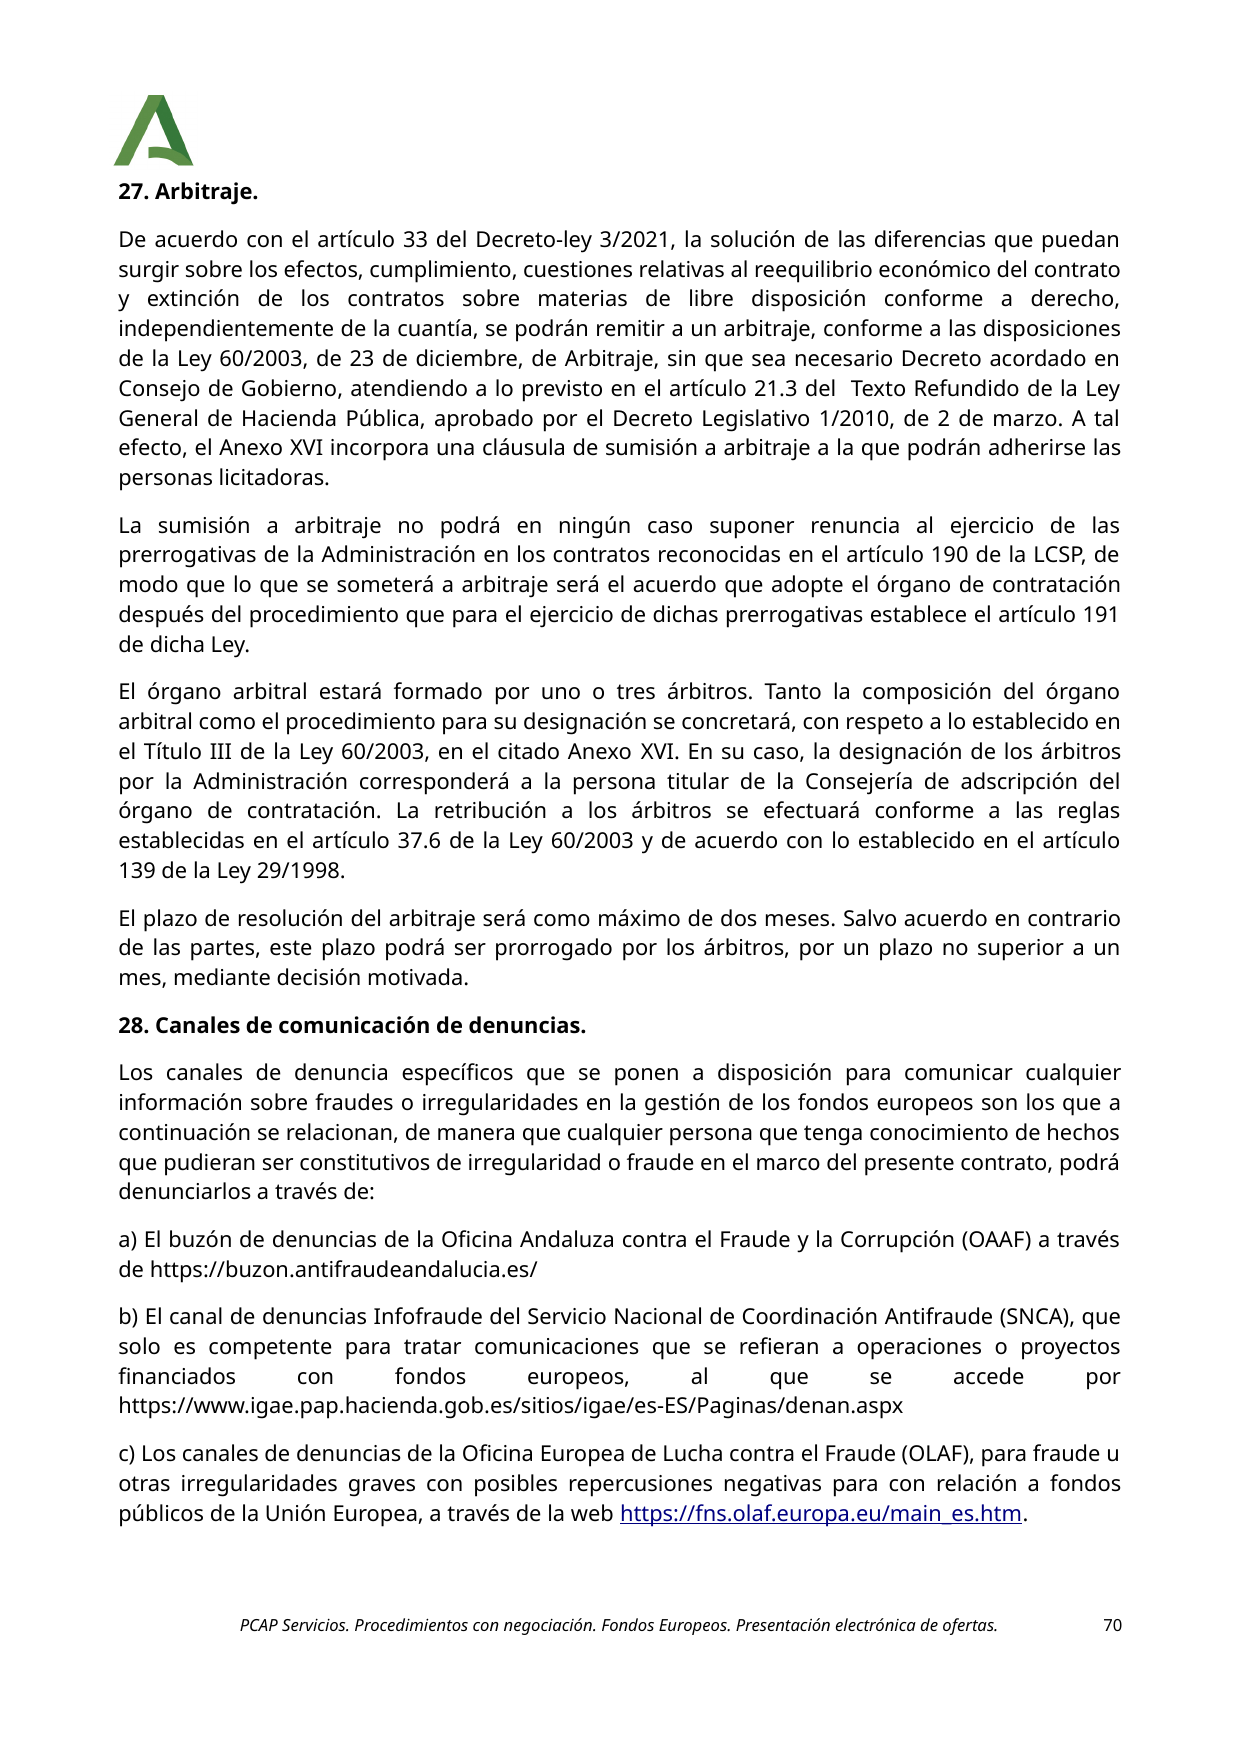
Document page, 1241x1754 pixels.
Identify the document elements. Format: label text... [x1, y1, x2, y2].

text La sumisión a arbitraje no podrá en ningún caso suponer renuncia al ejercicio de las prerrogativas de la Administración en los contratos reconocidas en el artículo 190 de la LCSP, de modo que lo que se someterá a arbitraje será el acuerdo que adopte el órgano de contratación después del procedimiento que para el ejercicio de dichas prerrogativas establece el artículo 191 de dicha Ley. [118, 510, 1122, 659]
picture [109, 91, 198, 170]
text Los canales de denuncia específicos que se ponen a disposición para comunicar cualquier información sobre fraudes o irregularidades en la gestión de los fondos europeos son los que a continuación se relacionan, de manera que cualquier persona que tenga conocimiento de hechos que pudieran ser constitutivos de irregularidad o fraude en el marco del presente contrato, podrá denunciarlos a través de: [118, 1057, 1122, 1206]
subtitle 28. Canales de comunicación de denuncias. [118, 1010, 1122, 1039]
subtitle 27. Arbitraje. [118, 176, 1122, 206]
text a) El buzón de denuncias de la Oficina Andaluza contra el Fraude y la Corrupción (OAAF) a través de https://buzon.antifraudeandalucia.es/ [118, 1224, 1122, 1283]
text c) Los canales de denuncias de la Oficina Europea de Lucha contra el Fraude (OLAF), para fraude u otras irregularidades graves con posibles repercusiones negativas para con relación a fondos públicos de la Unión Europea, a través de la web https://fns.olaf.europa.eu/main_es.htm. [118, 1438, 1122, 1527]
text El órgano arbitral estará formado por uno o tres árbitros. Tanto la composición del órgano arbitral como el procedimiento para su designación se concretará, con respeto a lo establecido en el Título III de la Ley 60/2003, en el citado Anexo XVI. En su caso, la designación de los árbitros por la Administración corresponderá a la persona titular de la Consejería de adscripción del órgano de contratación. La retribución a los árbitros se efectuará conforme a las reglas establecidas en el artículo 37.6 de la Ley 60/2003 y de acuerdo con lo establecido en el artículo 139 de la Ley 29/1998. [118, 676, 1122, 885]
text De acuerdo con el artículo 33 del Decreto-ley 3/2021, la solución de las diferencias que puedan surgir sobre los efectos, cumplimiento, cuestiones relativas al reequilibrio económico del contrato y extinción de los contratos sobre materias de libre disposición conforme a derecho, independientemente de la cuantía, se podrán remitir a un arbitraje, conforme a las disposiciones de la Ley 60/2003, de 23 de diciembre, de Arbitraje, sin que sea necesario Decreto acordado en Consejo de Gobierno, atendiendo a lo previsto en el artículo 21.3 del Texto Refundido de la Ley General de Hacienda Pública, aprobado por el Decreto Legislativo 1/2010, de 2 de marzo. A tal efecto, el Anexo XVI incorpora una cláusula de sumisión a arbitraje a la que podrán adherirse las personas licitadoras. [118, 224, 1122, 492]
text El plazo de resolución del arbitraje será como máximo de dos meses. Salvo acuerdo en contrario de las partes, este plazo podrá ser prorrogado por los árbitros, por un plazo no superior a un mes, mediante decisión motivada. [118, 903, 1122, 992]
text b) El canal de denuncias Infofraude del Servicio Nacional de Coordinación Antifraude (SNCA), que solo es competente para tratar comunicaciones que se refieran a operaciones o proyectos financiados con fondos europeos, al que se accede por https://www.igae.pap.hacienda.gob.es/sitios/igae/es-ES/Paginas/denan.aspx [118, 1301, 1122, 1420]
